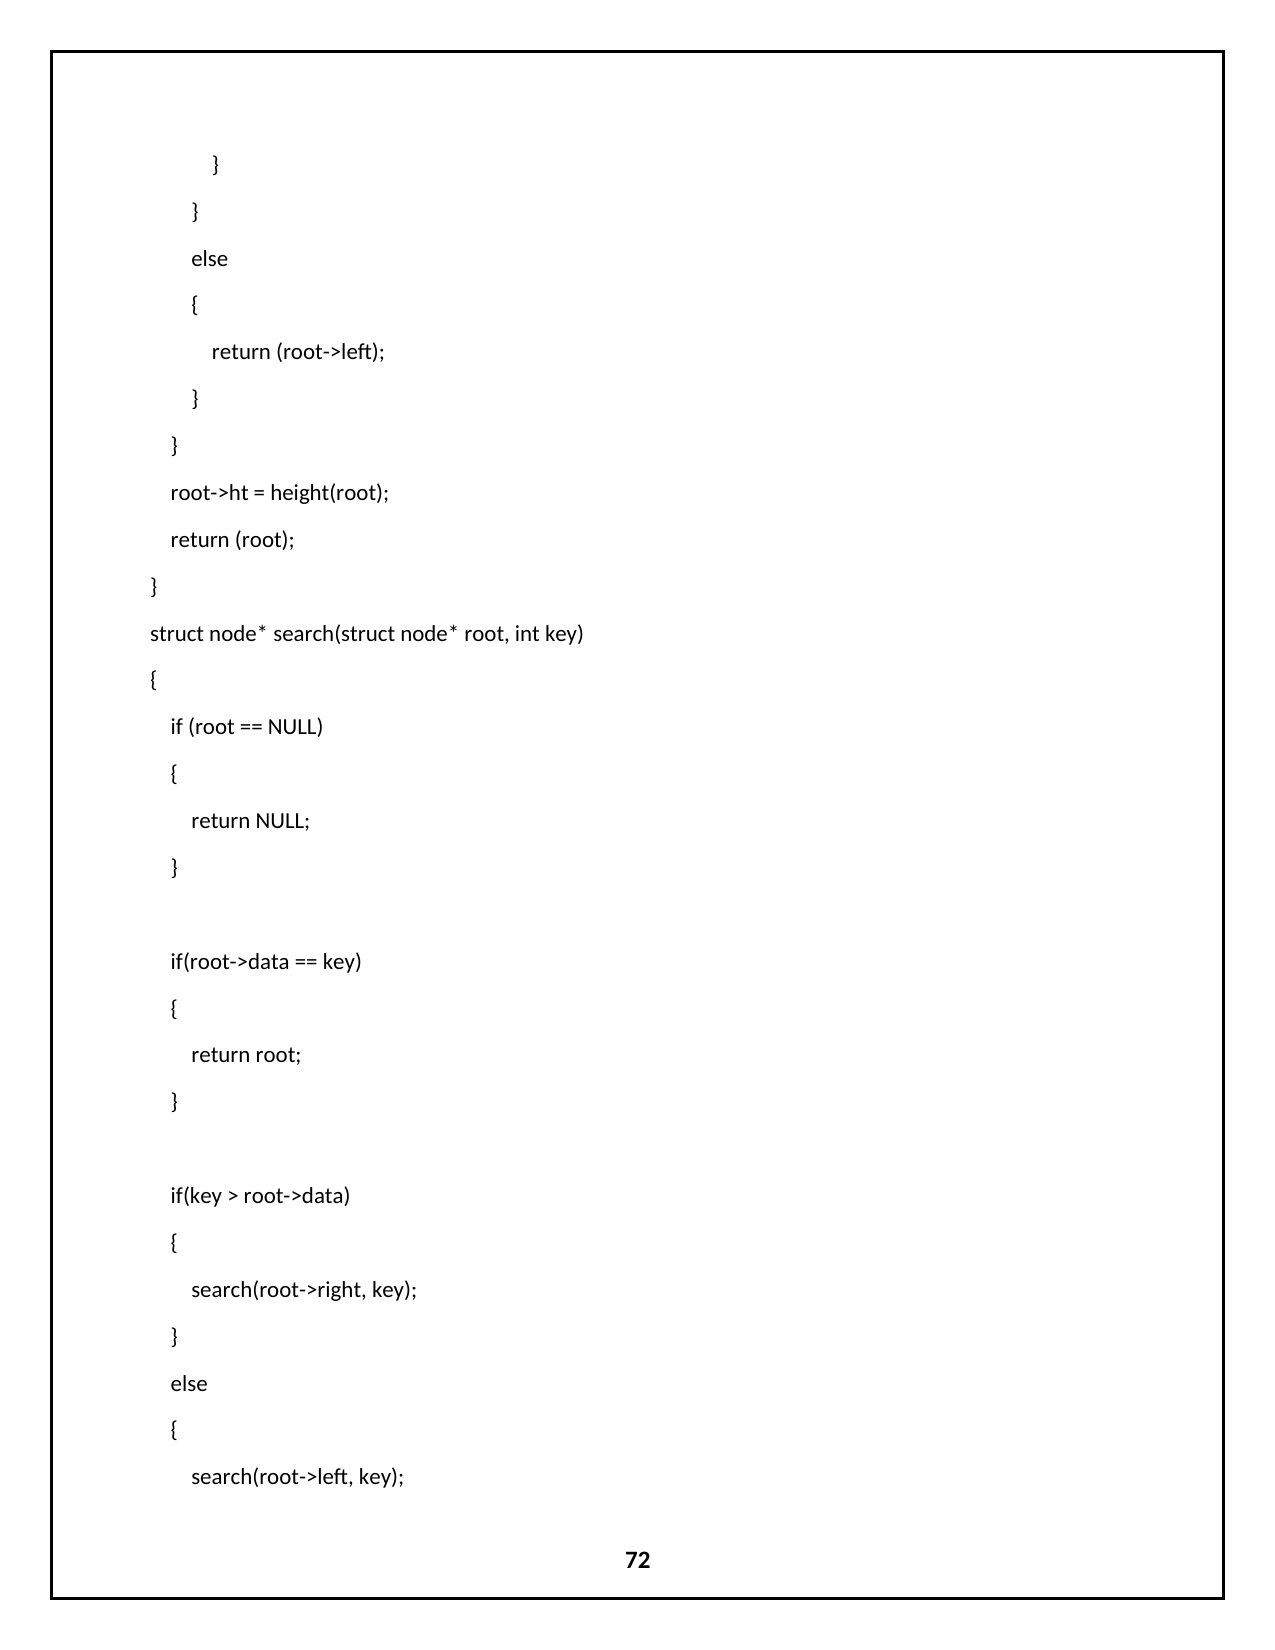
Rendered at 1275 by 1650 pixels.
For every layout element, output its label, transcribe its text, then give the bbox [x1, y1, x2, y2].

text { [150, 666, 1125, 694]
text } [150, 1087, 1125, 1116]
text return root; [150, 1041, 1125, 1069]
text } [150, 572, 1125, 600]
text return (root->left); [150, 337, 1125, 366]
text struct node* search(struct node* root, int key) [150, 619, 1125, 647]
text if(root->data == key) [150, 947, 1125, 975]
text if (root == NULL) [150, 712, 1125, 741]
text return (root); [150, 525, 1125, 553]
text } [150, 150, 1125, 178]
text } [150, 431, 1125, 459]
text } [150, 384, 1125, 412]
text { [150, 1416, 1125, 1444]
text { [150, 291, 1125, 319]
text else [150, 244, 1125, 272]
text } [150, 1322, 1125, 1350]
text { [150, 994, 1125, 1022]
text root->ht = height(root); [150, 478, 1125, 506]
text if(key > root->data) [150, 1181, 1125, 1209]
text { [150, 759, 1125, 787]
text { [150, 1228, 1125, 1256]
text else [150, 1369, 1125, 1397]
text search(root->right, key); [150, 1275, 1125, 1303]
text search(root->left, key); [150, 1462, 1125, 1491]
text } [150, 197, 1125, 225]
text } [150, 853, 1125, 881]
text return NULL; [150, 806, 1125, 834]
